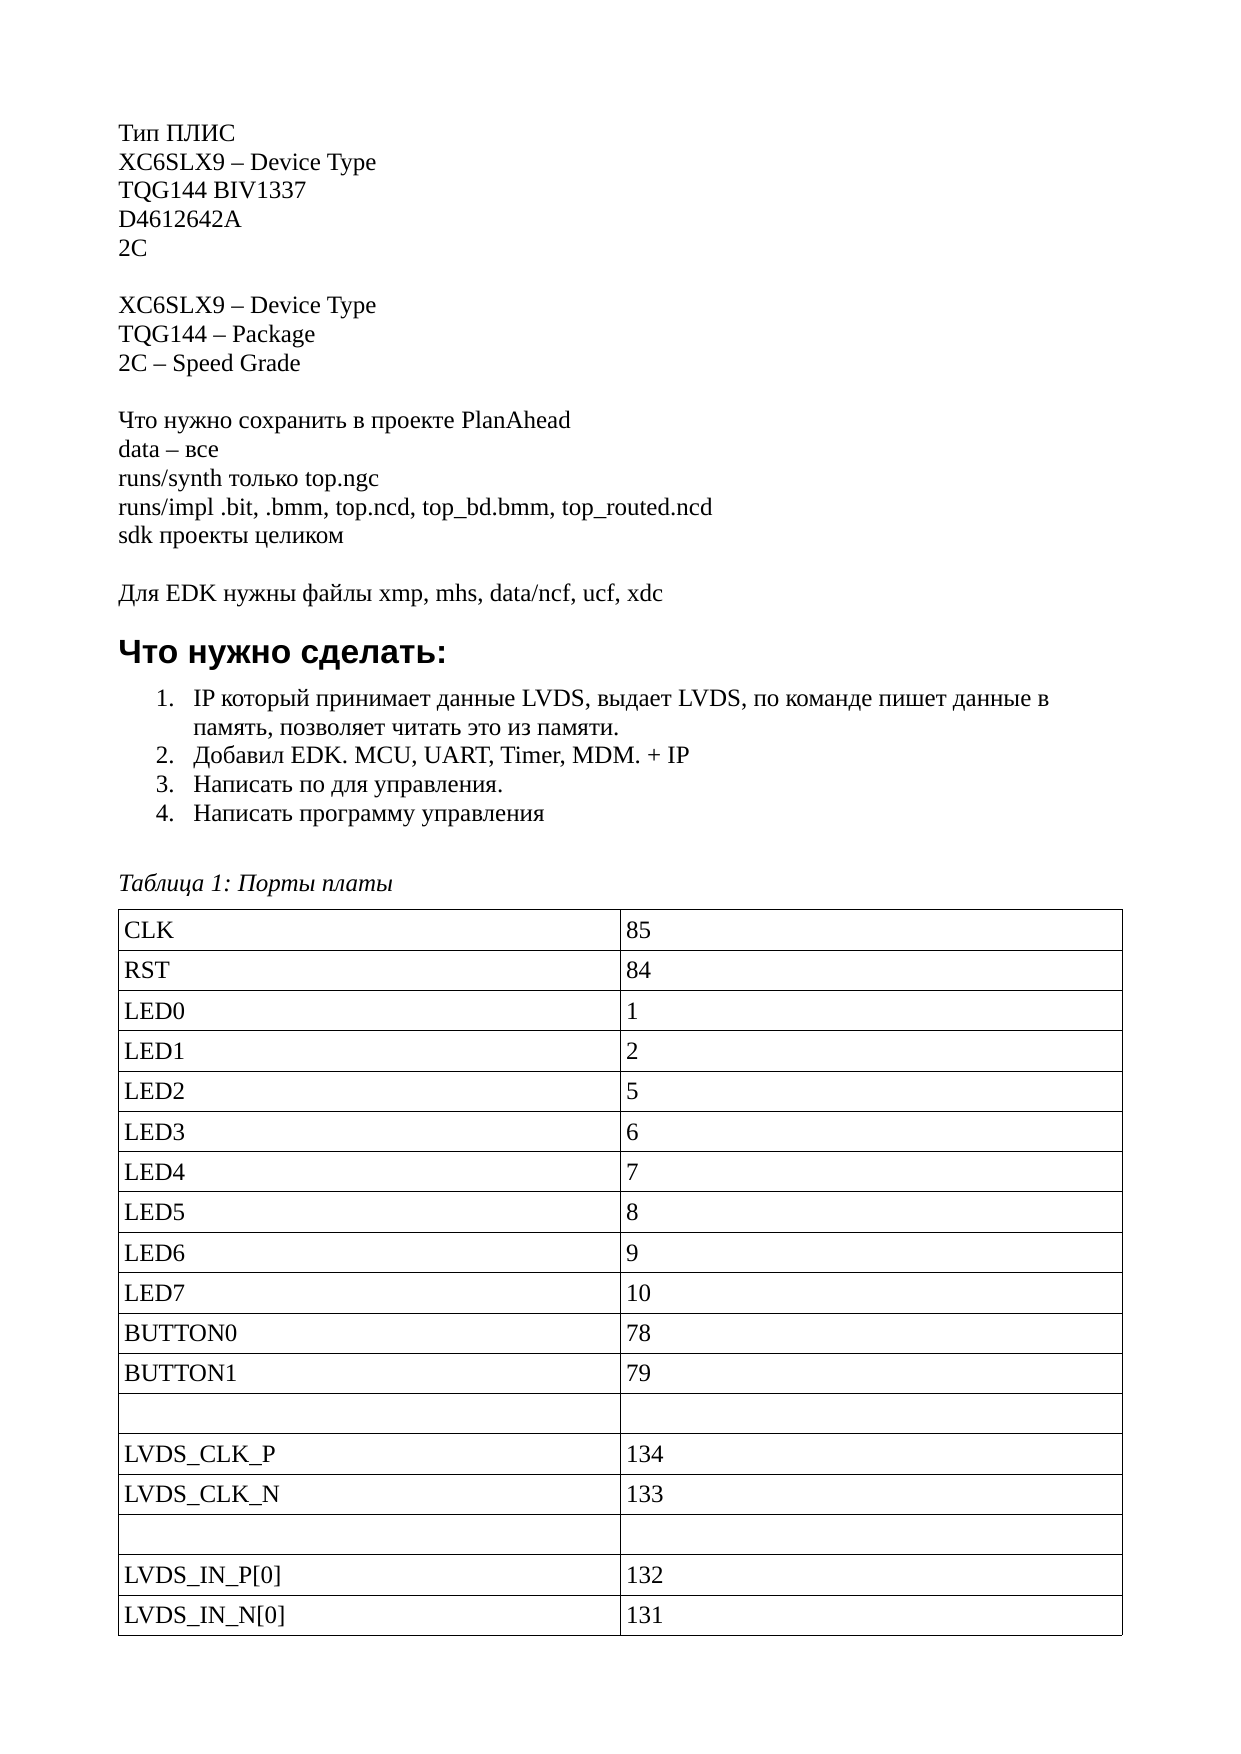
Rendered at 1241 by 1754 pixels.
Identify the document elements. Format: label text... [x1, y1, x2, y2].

text Таблица 1: Порты платы [118, 868, 1122, 897]
text data – все [118, 434, 1122, 463]
text 2C – Speed Grade [118, 348, 1122, 377]
table_header CLK [119, 910, 620, 949]
table_cell LVDS_CLK_P [119, 1434, 620, 1474]
text 2C [118, 233, 1122, 262]
table_cell 132 [621, 1555, 1122, 1594]
table_cell 9 [621, 1233, 1122, 1272]
text XC6SLX9 – Device Type [118, 291, 1122, 319]
list Написать программу управления [156, 798, 1122, 827]
table_cell 1 [621, 991, 1122, 1030]
table_cell 2 [621, 1031, 1122, 1071]
table_cell LVDS_IN_P[0] [119, 1555, 620, 1594]
table_cell LED4 [119, 1152, 620, 1191]
list Написать по для управления. [156, 769, 1122, 798]
table_cell 6 [621, 1112, 1122, 1151]
list IP который принимает данные LVDS, выдает LVDS, по команде пишет данные в память, позволяет читать это из памяти. [156, 683, 1122, 741]
table_cell LED2 [119, 1072, 620, 1111]
text runs/synth только top.ngc [118, 463, 1122, 492]
table_cell LED5 [119, 1192, 620, 1232]
text runs/impl .bit, .bmm, top.ncd, top_bd.bmm, top_routed.ncd [118, 492, 1122, 521]
table_cell 8 [621, 1192, 1122, 1232]
table_cell 78 [621, 1314, 1122, 1353]
text Тип ПЛИС [118, 118, 1122, 147]
text Для EDK нужны файлы xmp, mhs, data/ncf, ucf, xdc [118, 578, 1122, 607]
table_cell 10 [621, 1273, 1122, 1312]
table_cell RST [119, 951, 620, 990]
text Что нужно сохранить в проекте PlanAhead [118, 406, 1122, 434]
subtitle Что нужно сделать: [118, 632, 1122, 671]
text D4612642A [118, 204, 1122, 233]
table_cell LED0 [119, 991, 620, 1030]
table_cell LVDS_CLK_N [119, 1475, 620, 1514]
table_cell [119, 1515, 620, 1554]
table_cell 5 [621, 1072, 1122, 1111]
list Добавил EDK. MCU, UART, Timer, MDM. + IP [156, 741, 1122, 769]
table_cell [119, 1394, 620, 1433]
table_cell BUTTON1 [119, 1354, 620, 1393]
table_cell LED6 [119, 1233, 620, 1272]
table_cell 131 [621, 1596, 1122, 1635]
text TQG144 – Package [118, 319, 1122, 348]
table_cell 84 [621, 951, 1122, 990]
table_cell [621, 1515, 1122, 1554]
table_cell LVDS_IN_N[0] [119, 1596, 620, 1635]
table_cell 134 [621, 1434, 1122, 1474]
table_cell 7 [621, 1152, 1122, 1191]
text TQG144 BIV1337 [118, 176, 1122, 204]
table_cell LED7 [119, 1273, 620, 1312]
table_cell [621, 1394, 1122, 1433]
text XC6SLX9 – Device Type [118, 147, 1122, 176]
table_cell LED3 [119, 1112, 620, 1151]
text sdk проекты целиком [118, 521, 1122, 549]
table_cell 133 [621, 1475, 1122, 1514]
table_header 85 [621, 910, 1122, 949]
table_cell 79 [621, 1354, 1122, 1393]
table_cell LED1 [119, 1031, 620, 1071]
table_cell BUTTON0 [119, 1314, 620, 1353]
